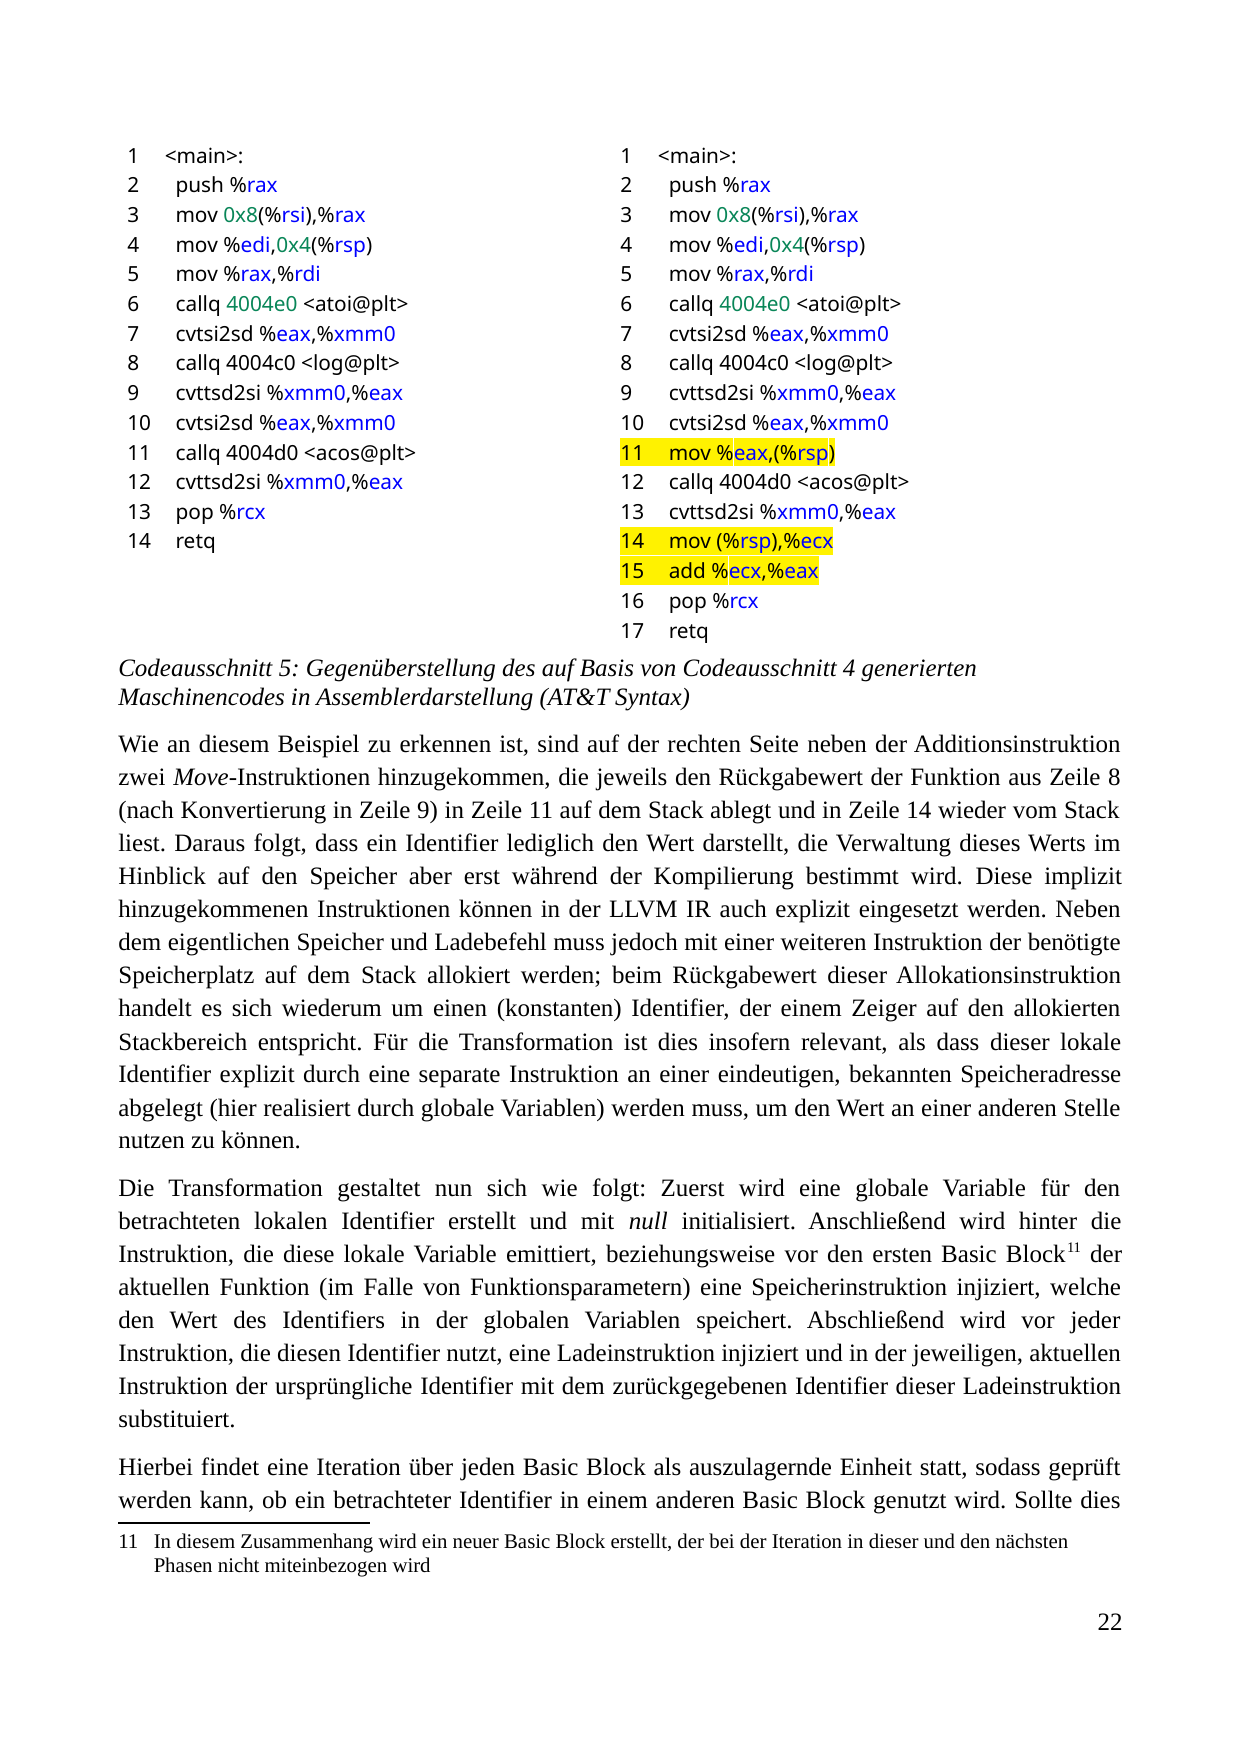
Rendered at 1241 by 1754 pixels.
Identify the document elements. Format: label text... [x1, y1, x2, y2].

list push %rax [127, 169, 620, 199]
list pop %rcx [620, 585, 1113, 614]
text Wie an diesem Beispiel zu erkennen ist, sind auf der rechten Seite neben der Additionsinstruktion zwei Move-Instruktionen hinzugekommen, die jeweils den Rückgabewert der Funktion aus Zeile 8 (nach Konvertierung in Zeile 9) in Zeile 11 auf dem Stack ablegt und in Zeile 14 wieder vom Stack liest. Daraus folgt, dass ein Identifier lediglich den Wert darstellt, die Verwaltung dieses Werts im Hinblick auf den Speicher aber erst während der Kompilierung bestimmt wird. Diese implizit hinzugekommenen Instruktionen können in der LLVM IR auch explizit eingesetzt werden. Neben dem eigentlichen Speicher und Ladebefehl muss jedoch mit einer weiteren Instruktion der benötigte Speicherplatz auf dem Stack allokiert werden; beim Rückgabewert dieser Allokationsinstruktion handelt es sich wiederum um einen (konstanten) Identifier, der einem Zeiger auf den allokierten Stackbereich entspricht. Für die Transformation ist dies insofern relevant, als dass dieser lokale Identifier explizit durch eine separate Instruktion an einer eindeutigen, bekannten Speicheradresse abgelegt (hier realisiert durch globale Variablen) werden muss, um den Wert an einer anderen Stelle nutzen zu können. [118, 729, 1122, 1154]
list callq 4004c0 <log@plt> [620, 347, 1113, 377]
list mov %rax,%rdi [620, 258, 1113, 288]
list cvtsi2sd %eax,%xmm0 [127, 407, 620, 436]
list mov %rax,%rdi [127, 258, 620, 288]
list push %rax [620, 169, 1113, 199]
list callq 4004d0 <acos@plt> [620, 466, 1113, 496]
list mov %edi,0x4(%rsp) [127, 228, 620, 258]
text Hierbei findet eine Iteration über jeden Basic Block als auszulagernde Einheit statt, sodass geprüft werden kann, ob ein betrachteter Identifier in einem anderen Basic Block genutzt wird. Sollte dies [118, 1452, 1122, 1514]
text In diesem Zusammenhang wird ein neuer Basic Block erstellt, der bei der Iteration in dieser und den nächsten Phasen nicht miteinbezogen wird [118, 1529, 1122, 1577]
list callq 4004c0 <log@plt> [127, 347, 620, 377]
list mov 0x8(%rsi),%rax [620, 199, 1113, 228]
list mov (%rsp),%ecx [620, 525, 1113, 555]
list retq [127, 525, 620, 555]
list mov %edi,0x4(%rsp) [620, 228, 1113, 258]
list mov 0x8(%rsi),%rax [127, 199, 620, 228]
list pop %rcx [127, 496, 620, 525]
text Codeausschnitt 5: Gegenüberstellung des auf Basis von Codeausschnitt 4 generierten Maschinencodes in Assemblerdarstellung (AT&T Syntax) [118, 131, 1122, 711]
list cvtsi2sd %eax,%xmm0 [127, 318, 620, 347]
list cvttsd2si %xmm0,%eax [127, 377, 620, 407]
text Die Transformation gestaltet nun sich wie folgt: Zuerst wird eine globale Variable für den betrachteten lokalen Identifier erstellt und mit null initialisiert. Anschließend wird hinter die Instruktion, die diese lokale Variable emittiert, beziehungsweise vor den ersten Basic Block der aktuellen Funktion (im Falle von Funktionsparametern) eine Speicherinstruktion injiziert, welche den Wert des Identifiers in der globalen Variablen speichert. Abschließend wird vor jeder Instruktion, die diesen Identifier nutzt, eine Ladeinstruktion injiziert und in der jeweiligen, aktuellen Instruktion der ursprüngliche Identifier mit dem zurückgegebenen Identifier dieser Ladeinstruktion substituiert. [118, 1173, 1122, 1433]
list mov %eax,(%rsp) [620, 436, 1113, 466]
list callq 4004e0 <atoi@plt> [127, 288, 620, 318]
list <main>: [620, 139, 1113, 169]
list cvtsi2sd %eax,%xmm0 [620, 318, 1113, 347]
list cvttsd2si %xmm0,%eax [127, 466, 620, 496]
list <main>: [127, 139, 620, 169]
list cvtsi2sd %eax,%xmm0 [620, 407, 1113, 436]
list add %ecx,%eax [620, 555, 1113, 585]
list retq [620, 614, 1113, 644]
list callq 4004e0 <atoi@plt> [620, 288, 1113, 318]
list callq 4004d0 <acos@plt> [127, 436, 620, 466]
list cvttsd2si %xmm0,%eax [620, 496, 1113, 525]
list cvttsd2si %xmm0,%eax [620, 377, 1113, 407]
